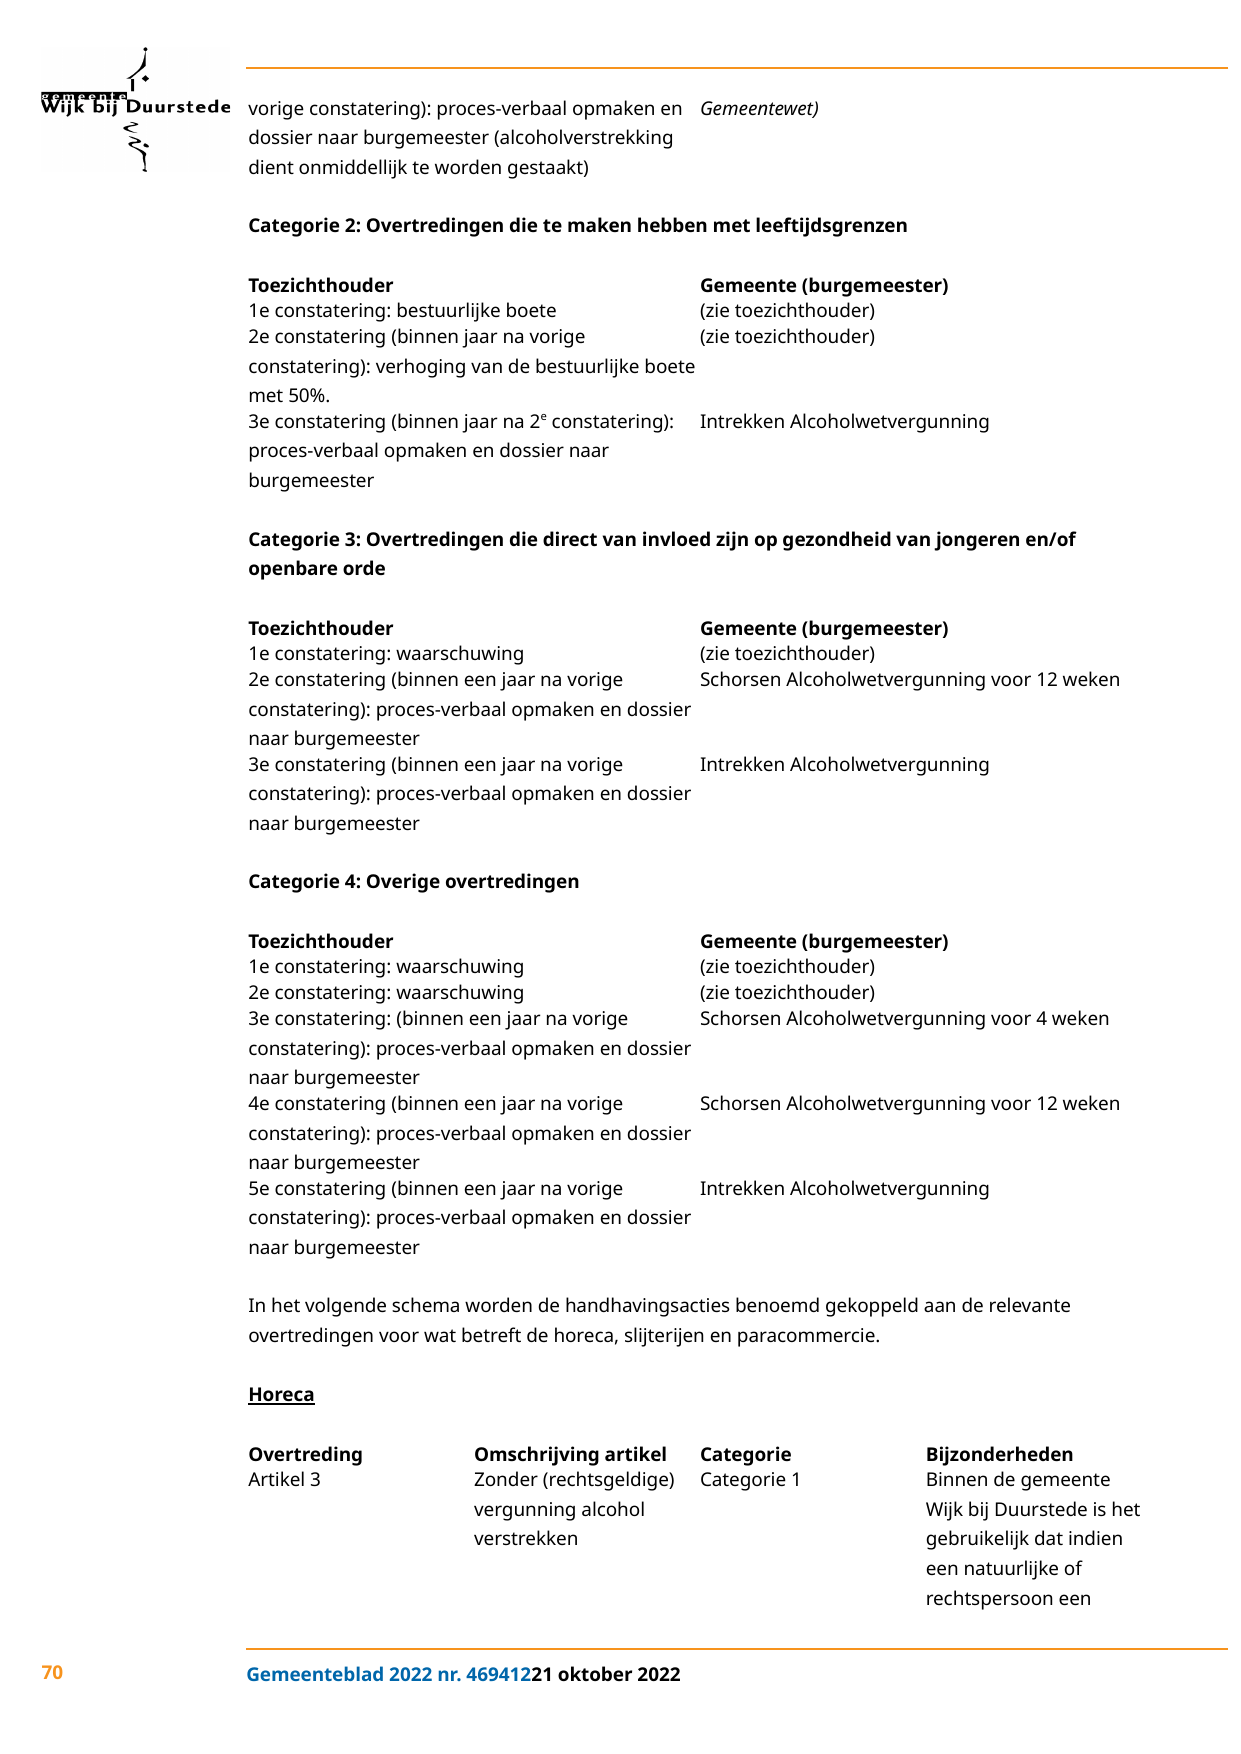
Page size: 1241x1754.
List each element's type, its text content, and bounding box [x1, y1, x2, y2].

table_cell vorige constatering): proces-verbaal opmaken en dossier naar burgemeester (alcoholverstrekking dient onmiddellijk te worden gestaakt) [248, 95, 700, 180]
table_header Toezichthouder [248, 272, 700, 297]
table_cell 2e constatering (binnen jaar na vorige constatering): verhoging van de bestuurlijke boete met 50%. [248, 323, 700, 408]
table_cell (zie toezichthouder) [700, 640, 1152, 666]
table_cell 2e constatering (binnen een jaar na vorige constatering): proces-verbaal opmaken en dossier naar burgemeester [248, 666, 700, 751]
table_cell 3e constatering: (binnen een jaar na vorige constatering): proces-verbaal opmaken en dossier naar burgemeester [248, 1005, 700, 1090]
picture [41, 47, 231, 172]
table_cell Binnen de gemeente Wijk bij Duurstede is het gebruikelijk dat indien een natuurlijke of rechtspersoon een [926, 1466, 1152, 1611]
text Categorie 3: Overtredingen die direct van invloed zijn op gezondheid van jongeren en/of openbare orde [248, 526, 1152, 581]
table_cell 3e constatering (binnen jaar na 2e constatering): proces-verbaal opmaken en dossier naar burgemeester [248, 408, 700, 493]
text Categorie 4: Overige overtredingen [248, 869, 1152, 894]
table_cell Schorsen Alcoholwetvergunning voor 12 weken [700, 666, 1152, 751]
table_cell 5e constatering (binnen een jaar na vorige constatering): proces-verbaal opmaken en dossier naar burgemeester [248, 1175, 700, 1260]
text In het volgende schema worden de handhavingsacties benoemd gekoppeld aan de relevante overtredingen voor wat betreft de horeca, slijterijen en paracommercie. [248, 1293, 1152, 1348]
table_header Gemeente (burgemeester) [700, 272, 1152, 297]
table_header Overtreding [248, 1441, 474, 1466]
table_cell 1e constatering: bestuurlijke boete [248, 298, 700, 323]
table_cell Zonder (rechtsgeldige) vergunning alcohol verstrekken [474, 1466, 700, 1611]
table_cell Intrekken Alcoholwetvergunning [700, 1175, 1152, 1260]
table_cell (zie toezichthouder) [700, 298, 1152, 323]
table_header Bijzonderheden [926, 1441, 1152, 1466]
table_cell 4e constatering (binnen een jaar na vorige constatering): proces-verbaal opmaken en dossier naar burgemeester [248, 1090, 700, 1175]
table_cell (zie toezichthouder) [700, 323, 1152, 408]
table_header Omschrijving artikel [474, 1441, 700, 1466]
table_cell 1e constatering: waarschuwing [248, 954, 700, 979]
table_header Categorie [700, 1441, 926, 1466]
table_header Gemeente (burgemeester) [700, 928, 1152, 954]
table_cell (zie toezichthouder) [700, 954, 1152, 979]
table_header Toezichthouder [248, 615, 700, 640]
table_header Toezichthouder [248, 928, 700, 954]
table_cell Categorie 1 [700, 1466, 926, 1611]
table_cell 1e constatering: waarschuwing [248, 640, 700, 666]
text Categorie 2: Overtredingen die te maken hebben met leeftijdsgrenzen [248, 212, 1152, 238]
table_cell Gemeentewet) [700, 95, 1152, 180]
table_cell (zie toezichthouder) [700, 980, 1152, 1005]
table_cell Schorsen Alcoholwetvergunning voor 4 weken [700, 1005, 1152, 1090]
table_cell 3e constatering (binnen een jaar na vorige constatering): proces-verbaal opmaken en dossier naar burgemeester [248, 751, 700, 836]
table_cell Schorsen Alcoholwetvergunning voor 12 weken [700, 1090, 1152, 1175]
table_cell Intrekken Alcoholwetvergunning [700, 751, 1152, 836]
text Horeca [248, 1381, 1152, 1407]
table_cell 2e constatering: waarschuwing [248, 980, 700, 1005]
table_cell Intrekken Alcoholwetvergunning [700, 408, 1152, 493]
table_header Gemeente (burgemeester) [700, 615, 1152, 640]
table_cell Artikel 3 [248, 1466, 474, 1611]
